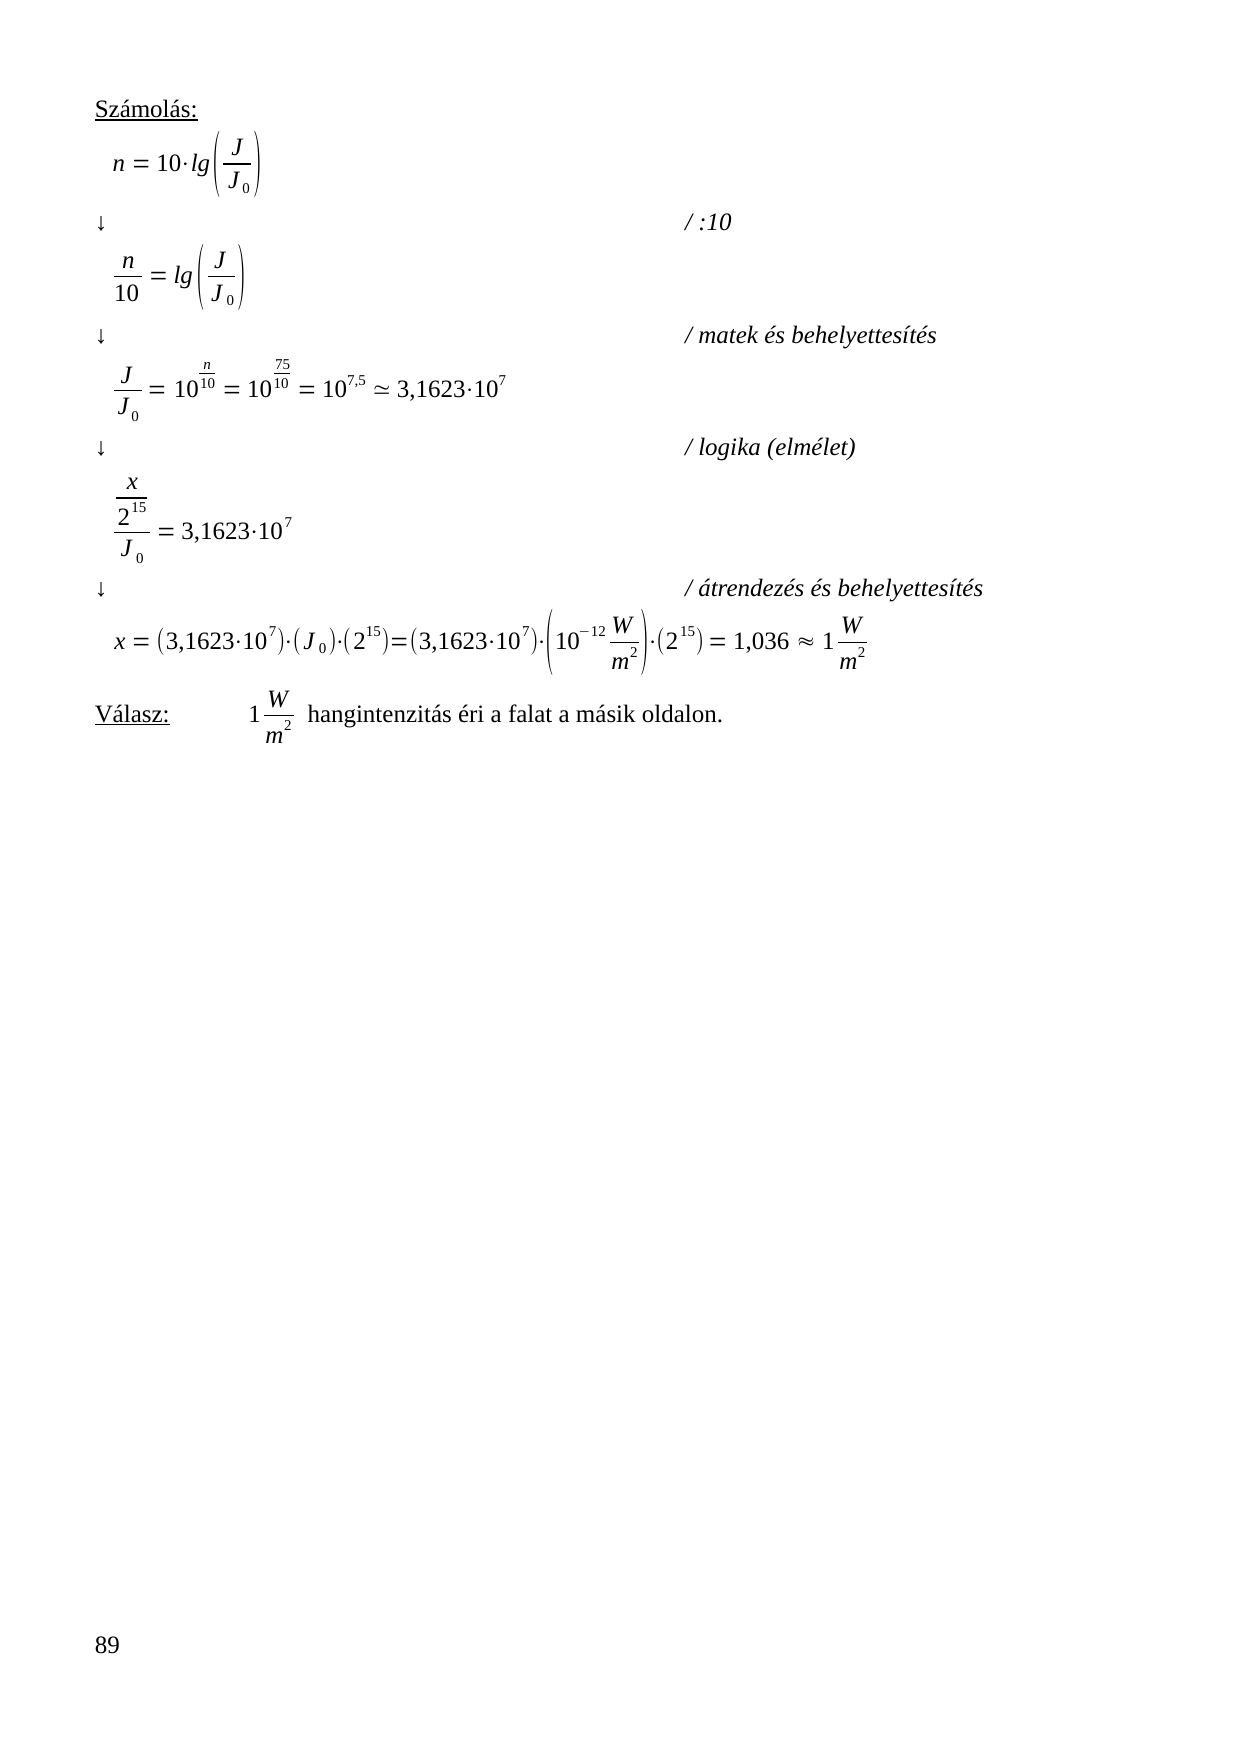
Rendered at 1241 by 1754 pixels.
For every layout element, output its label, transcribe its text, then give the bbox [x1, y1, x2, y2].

list ↓ / matek és behelyettesítés [94, 320, 1146, 348]
text Válasz: hangintenzitás éri a falat a másik oldalon. [94, 685, 1146, 748]
list ↓ / átrendezés és behelyettesítés [94, 573, 1146, 602]
list ↓ / :10 [94, 207, 1146, 236]
list ↓ / logika (elmélet) [94, 432, 1146, 461]
list Számolás: [94, 94, 1146, 123]
